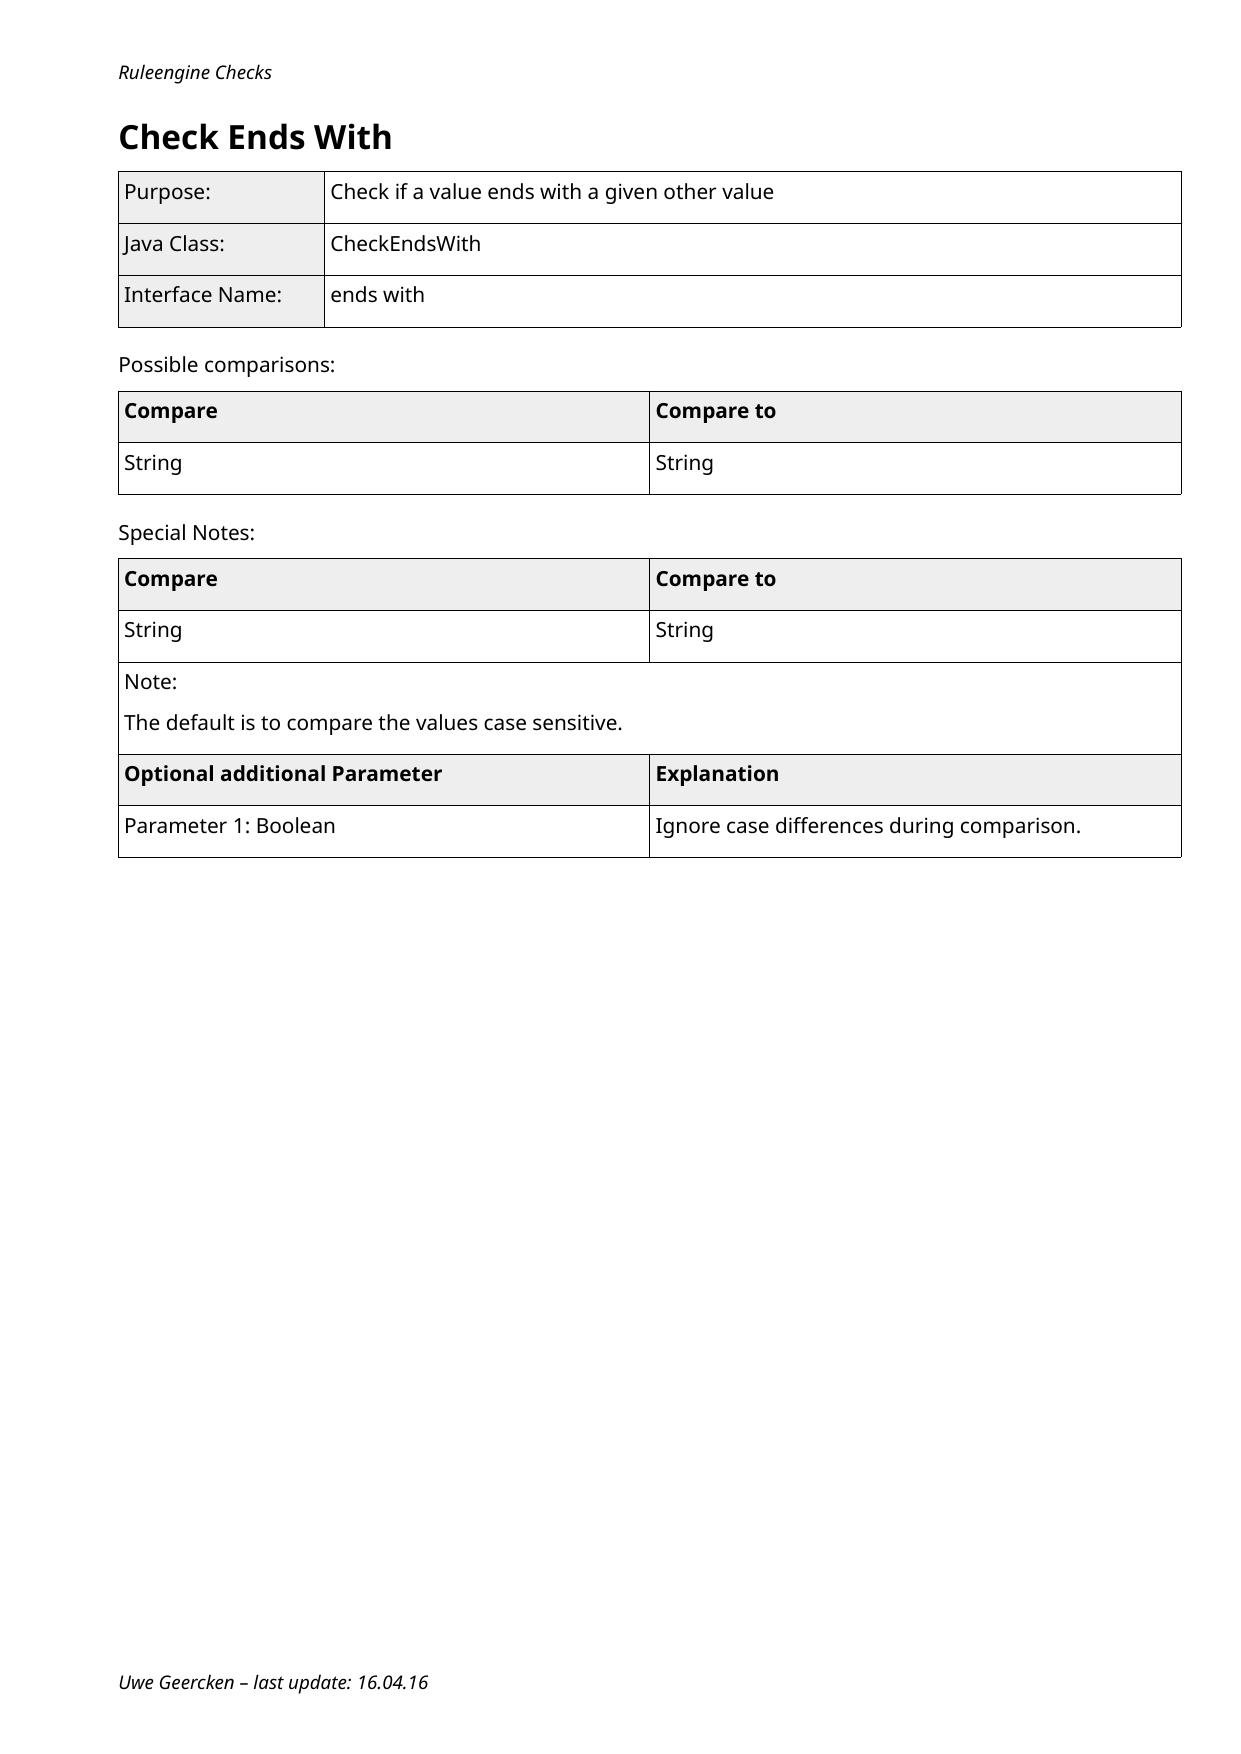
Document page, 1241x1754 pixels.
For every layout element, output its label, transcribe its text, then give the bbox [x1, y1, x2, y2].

table_cell Explanation [650, 755, 1181, 805]
table_cell String [119, 611, 649, 662]
table_cell Interface Name: [119, 276, 324, 327]
table_cell Note: The default is to compare the values case sensitive. [119, 663, 1181, 753]
table_header Compare [119, 559, 649, 610]
table_header Compare [119, 392, 649, 442]
table_cell String [650, 611, 1181, 662]
table_cell CheckEndsWith [325, 224, 1181, 275]
table_cell String [119, 443, 649, 494]
table_header Compare to [650, 392, 1181, 442]
table_cell Optional additional Parameter [119, 755, 649, 805]
table_header Compare to [650, 559, 1181, 610]
table_cell Ignore case differences during comparison. [650, 806, 1181, 857]
text Possible comparisons: [118, 350, 1181, 379]
table_cell ends with [325, 276, 1181, 327]
table_cell Java Class: [119, 224, 324, 275]
table_cell String [650, 443, 1181, 494]
table_header Purpose: [119, 172, 324, 223]
text Special Notes: [118, 518, 1181, 546]
table_header Check if a value ends with a given other value [325, 172, 1181, 223]
table_cell Parameter 1: Boolean [119, 806, 649, 857]
text Check Ends With [118, 114, 1181, 159]
